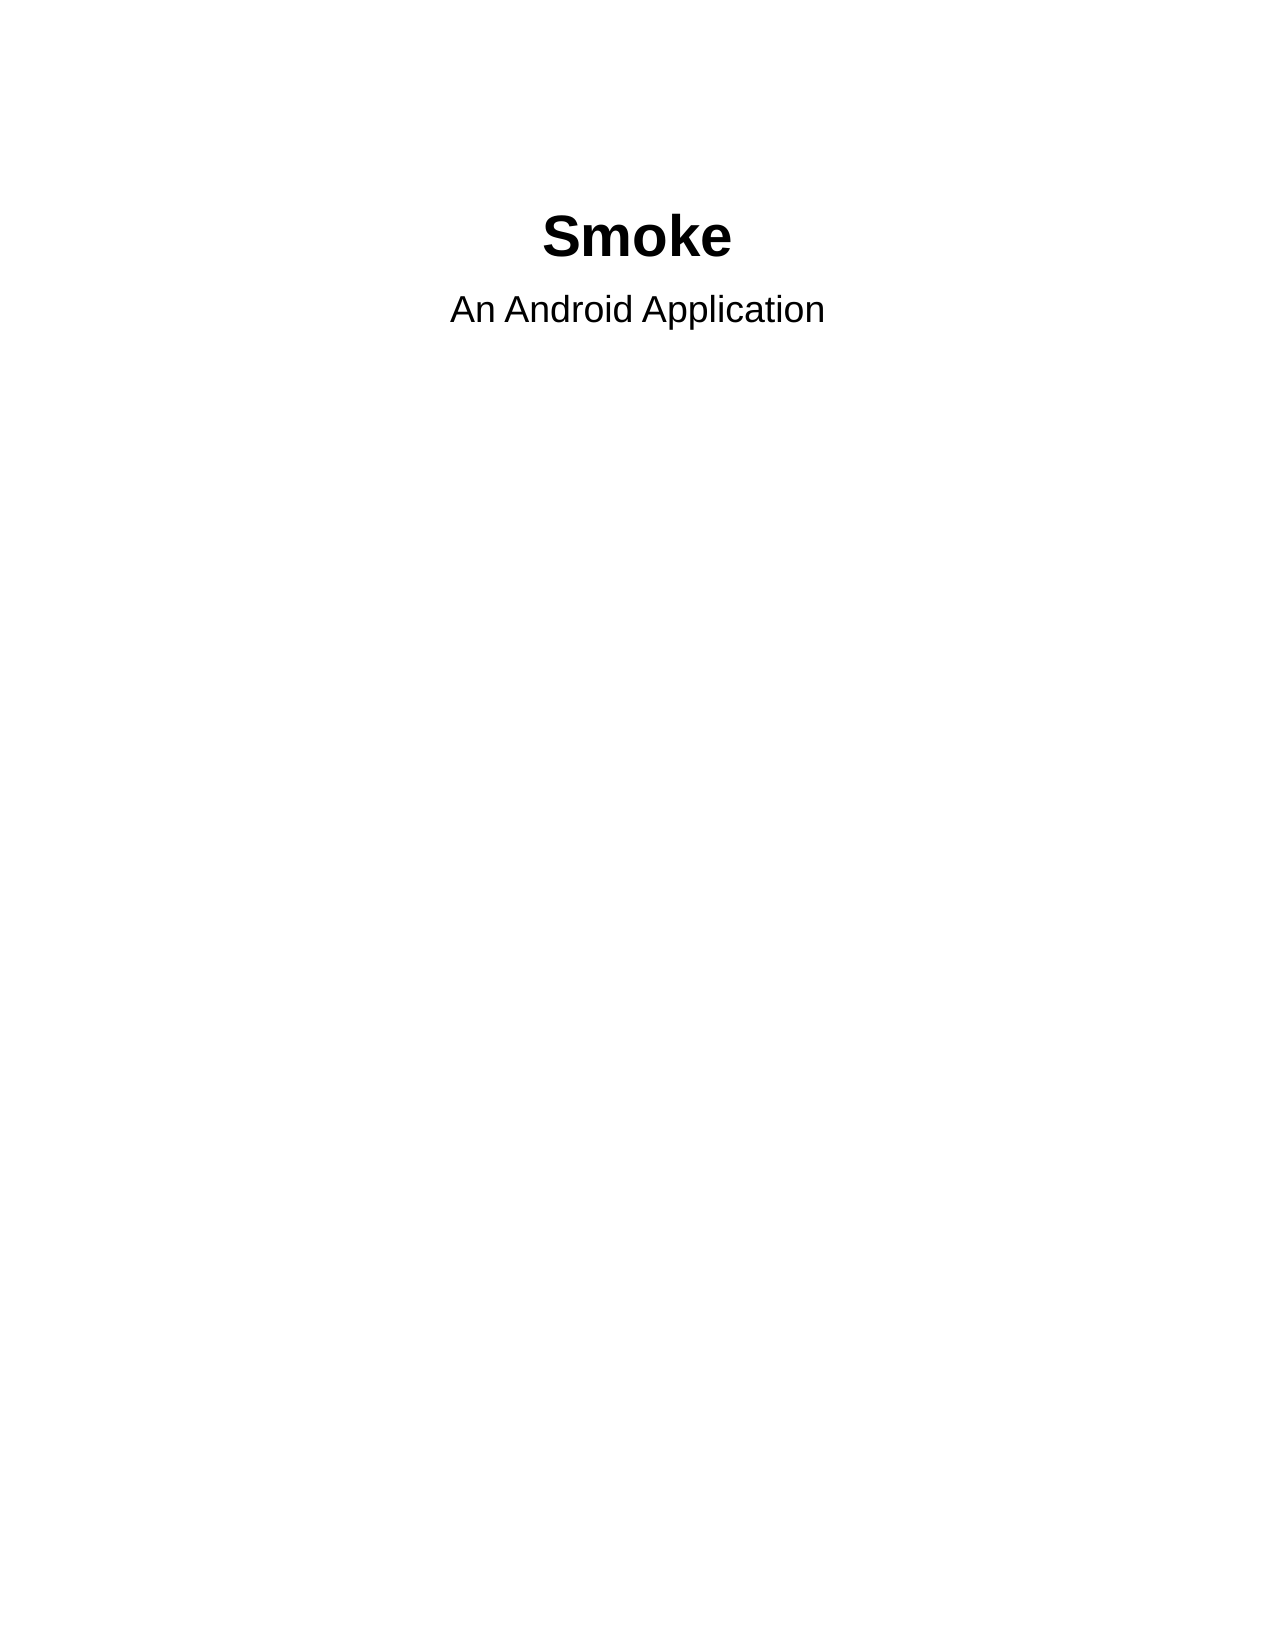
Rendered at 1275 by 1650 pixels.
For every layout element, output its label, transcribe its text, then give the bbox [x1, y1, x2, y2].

subtitle An Android Application [118, 287, 1157, 330]
title Smoke [118, 201, 1157, 268]
